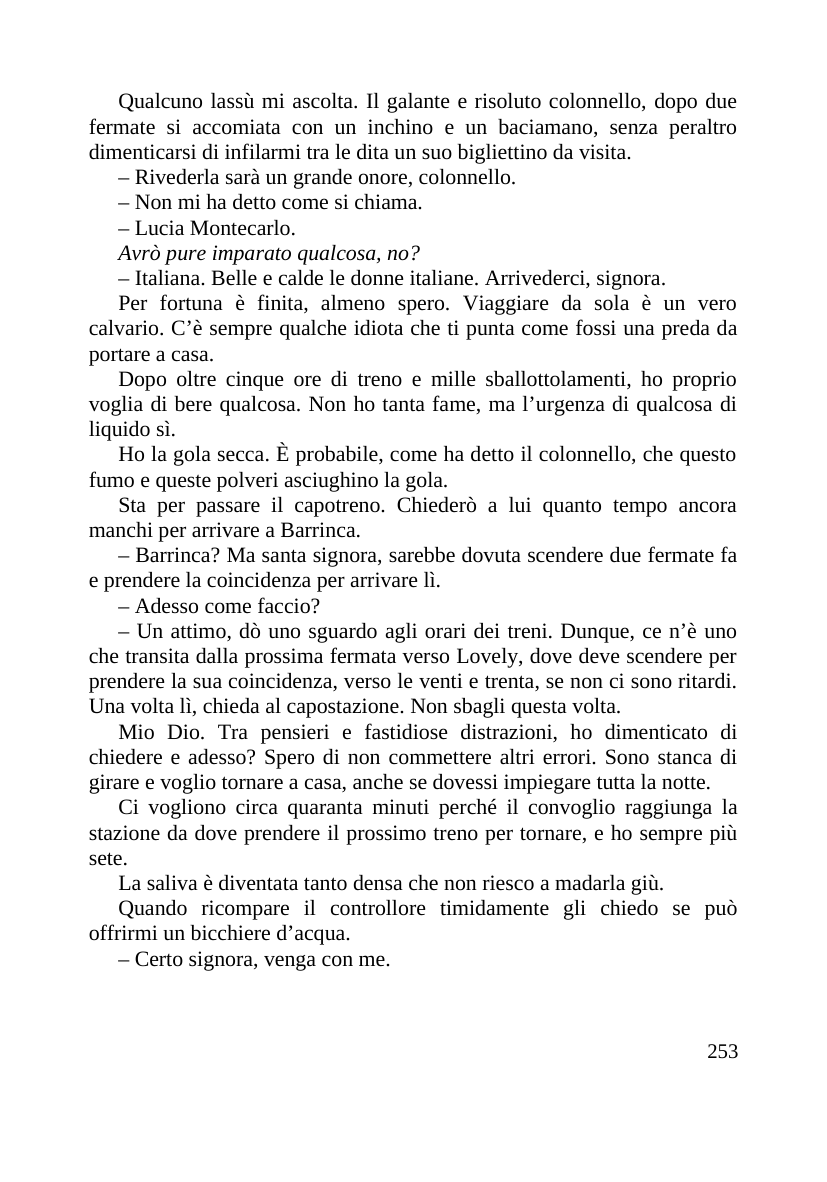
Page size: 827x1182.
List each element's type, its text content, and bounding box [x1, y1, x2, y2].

text La saliva è diventata tanto densa che non riesco a madarla giù. [88, 870, 738, 895]
text Per fortuna è finita, almeno spero. Viaggiare da sola è un vero calvario. C’è sempre qualche idiota che ti punta come fossi una preda da portare a casa. [88, 290, 738, 366]
text Ci vogliono circa quaranta minuti perché il convoglio raggiunga la stazione da dove prendere il prossimo treno per tornare, e ho sempre più sete. [88, 794, 738, 870]
text Sta per passare il capotreno. Chiederò a lui quanto tempo ancora manchi per arrivare a Barrinca. [88, 492, 738, 542]
text – Barrinca? Ma santa signora, sarebbe dovuta scendere due fermate fa e prendere la coincidenza per arrivare lì. [88, 542, 738, 593]
text – Lucia Montecarlo. [88, 214, 738, 240]
text Dopo oltre cinque ore di treno e mille sballottolamenti, ho proprio voglia di bere qualcosa. Non ho tanta fame, ma l’urgenza di qualcosa di liquido sì. [88, 366, 738, 441]
text Avrò pure imparato qualcosa, no? [88, 240, 738, 265]
text Qualcuno lassù mi ascolta. Il galante e risoluto colonnello, dopo due fermate si accomiata con un inchino e un baciamano, senza peraltro dimenticarsi di infilarmi tra le dita un suo bigliettino da visita. [88, 88, 738, 164]
text – Certo signora, venga con me. [88, 946, 738, 971]
text – Non mi ha detto come si chiama. [88, 189, 738, 214]
text – Un attimo, dò uno sguardo agli orari dei treni. Dunque, ce n’è uno che transita dalla prossima fermata verso Lovely, dove deve scendere per prendere la sua coincidenza, verso le venti e trenta, se non ci sono ritardi. Una volta lì, chieda al capostazione. Non sbagli questa volta. [88, 618, 738, 719]
text Ho la gola secca. È probabile, come ha detto il colonnello, che questo fumo e queste polveri asciughino la gola. [88, 441, 738, 492]
text Quando ricompare il controllore timidamente gli chiedo se può offrirmi un bicchiere d’acqua. [88, 895, 738, 946]
text – Adesso come faccio? [88, 593, 738, 618]
text Mio Dio. Tra pensieri e fastidiose distrazioni, ho dimenticato di chiedere e adesso? Spero di non commettere altri errori. Sono stanca di girare e voglio tornare a casa, anche se dovessi impiegare tutta la notte. [88, 719, 738, 794]
text – Italiana. Belle e calde le donne italiane. Arrivederci, signora. [88, 265, 738, 290]
text – Rivederla sarà un grande onore, colonnello. [88, 164, 738, 189]
